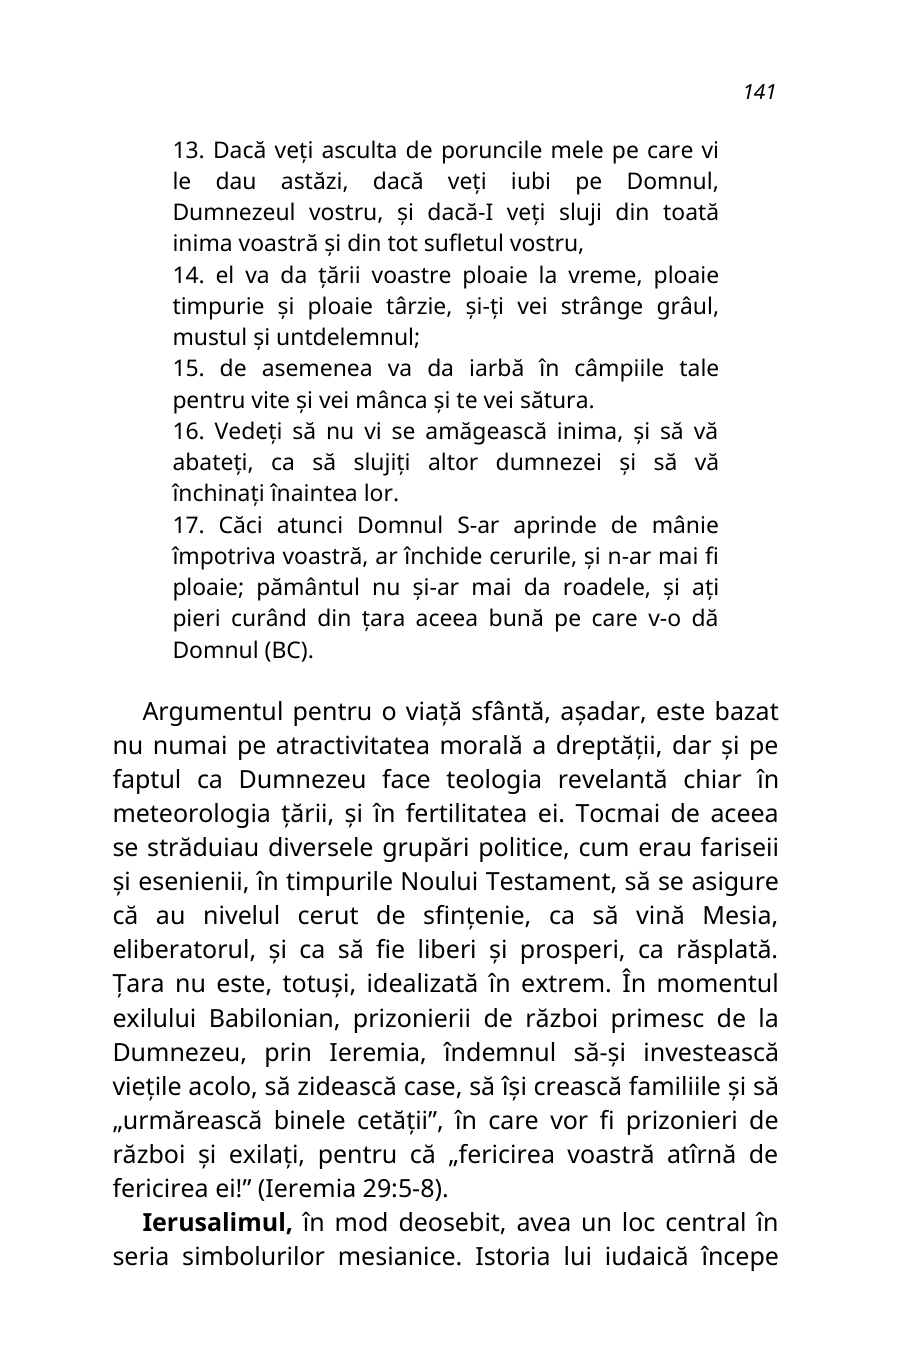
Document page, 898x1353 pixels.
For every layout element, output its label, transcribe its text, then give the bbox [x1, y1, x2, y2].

text 13. Dacă veţi asculta de poruncile mele pe care vi le dau astăzi, dacă veţi iubi pe Domnul, Dumnezeul vostru, şi dacă-I veţi sluji din toată inima voastră şi din tot sufletul vostru, [172, 134, 719, 259]
text 15. de asemenea va da iarbă în câmpiile tale pentru vite şi vei mânca şi te vei sătura. [172, 352, 719, 415]
text 17. Căci atunci Domnul S-ar aprinde de mânie împotriva voastră, ar închide cerurile, şi n-ar mai fi ploaie; pământul nu şi-ar mai da roadele, şi aţi pieri curând din ţara aceea bună pe care v-o dă Domnul (BC). [172, 509, 719, 665]
text Ierusalimul, în mod deosebit, avea un loc central în seria simbolurilor mesianice. Istoria lui iudaică începe [112, 1204, 779, 1273]
text 16. Vedeţi să nu vi se amăgească inima, şi să vă abateţi, ca să slujiţi altor dumnezei şi să vă închinaţi înaintea lor. [172, 415, 719, 509]
text 14. el va da ţării voastre ploaie la vreme, ploaie timpurie şi ploaie târzie, şi-ţi vei strânge grâul, mustul şi untdelemnul; [172, 259, 719, 352]
text Argumentul pentru o viaţă sfântă, aşadar, este bazat nu numai pe atractivitatea morală a dreptăţii, dar şi pe faptul ca Dumnezeu face teologia revelantă chiar în meteorologia ţării, şi în fertilitatea ei. Tocmai de aceea se străduiau diversele grupări politice, cum erau fariseii şi esenienii, în timpurile Noului Testament, să se asigure că au nivelul cerut de sfinţenie, ca să vină Mesia, eliberatorul, şi ca să fie liberi şi prosperi, ca răsplată. Ţara nu este, totuşi, idealizată în extrem. În momentul exilului Babilonian, prizonierii de război primesc de la Dumnezeu, prin Ieremia, îndemnul să-şi investească vieţile acolo, să zidească case, să îşi crească familiile şi să „urmărească binele cetăţii”, în care vor fi prizonieri de război şi exilaţi, pentru că „fericirea voastră atîrnă de fericirea ei!” (Ieremia 29:5-8). [112, 694, 779, 1204]
